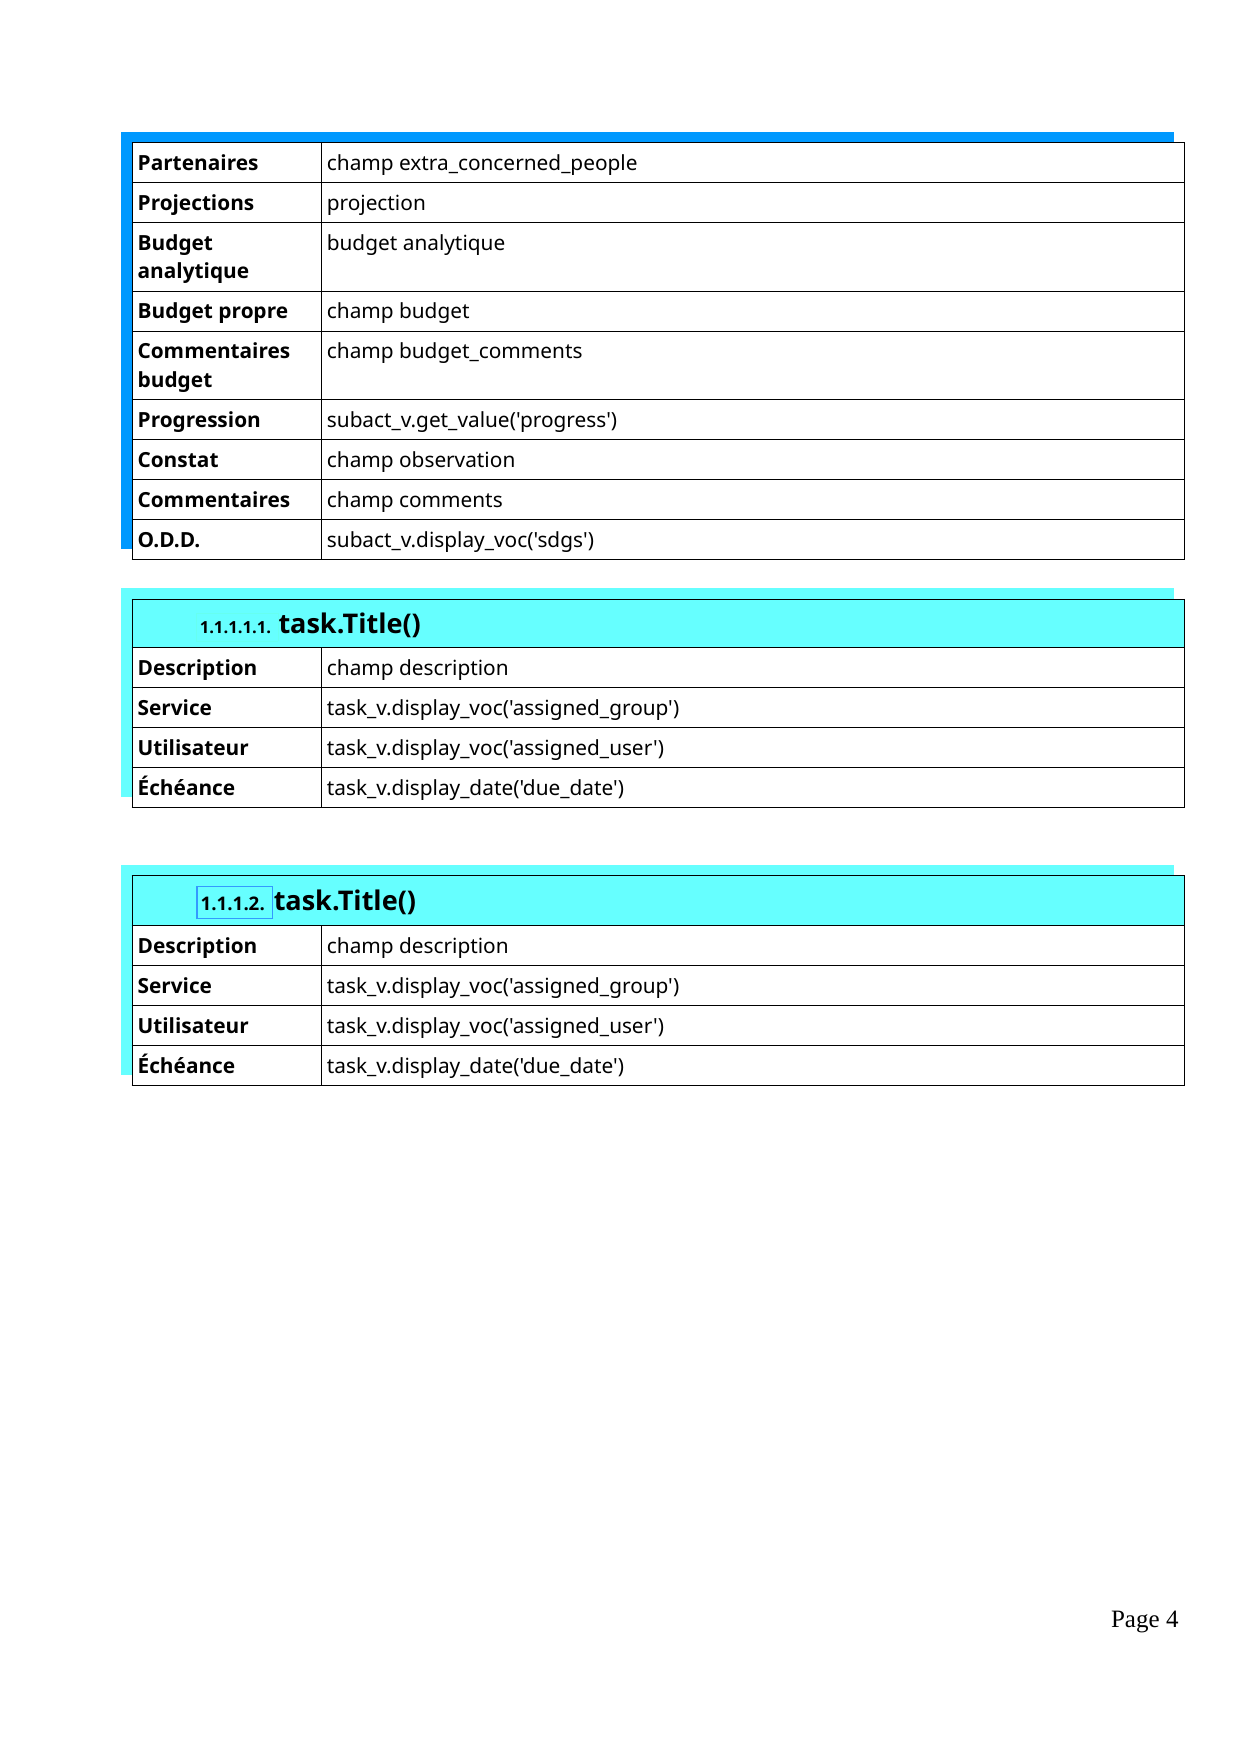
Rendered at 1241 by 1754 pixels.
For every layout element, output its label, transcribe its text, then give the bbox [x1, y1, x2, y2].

table_cell task_v.display_voc('assigned_user') [322, 1006, 1184, 1045]
table_cell Commentaires [133, 480, 321, 519]
table_cell Projections [133, 183, 321, 222]
table_header task.Title() [133, 600, 1184, 647]
table_cell Commentaires budget [133, 332, 321, 399]
table_header task.Title() [133, 876, 1184, 925]
table_cell champ comments [322, 480, 1184, 519]
table_cell task_v.display_date('due_date') [322, 768, 1184, 807]
table_cell Utilisateur [133, 1006, 321, 1045]
table_cell champ observation [322, 440, 1184, 479]
table_cell champ description [322, 926, 1184, 965]
table_cell subact_v.display_voc('sdgs') [322, 520, 1184, 559]
table_cell champ extra_concerned_people [322, 143, 1184, 182]
table_cell task_v.display_voc('assigned_user') [322, 728, 1184, 767]
table_cell champ budget_comments [322, 332, 1184, 399]
table_cell Constat [133, 440, 321, 479]
table_cell Partenaires [133, 143, 321, 182]
table_cell Service [133, 688, 321, 727]
table_cell Description [133, 926, 321, 965]
table_cell budget analytique [322, 223, 1184, 291]
table_cell task_v.display_voc('assigned_group') [322, 966, 1184, 1005]
table_cell Budget analytique [133, 223, 321, 291]
table_cell champ budget [322, 292, 1184, 331]
table_cell Service [133, 966, 321, 1005]
table_cell Progression [133, 400, 321, 439]
table_cell Utilisateur [133, 728, 321, 767]
table_cell O.D.D. [133, 520, 321, 559]
table_cell task_v.display_voc('assigned_group') [322, 688, 1184, 727]
table_cell task_v.display_date('due_date') [322, 1046, 1184, 1085]
table_cell subact_v.get_value('progress') [322, 400, 1184, 439]
table_cell Budget propre [133, 292, 321, 331]
table_cell projection [322, 183, 1184, 222]
table_cell Échéance [133, 1046, 321, 1085]
table_cell Échéance [133, 768, 321, 807]
table_cell champ description [322, 648, 1184, 687]
table_cell Description [133, 648, 321, 687]
